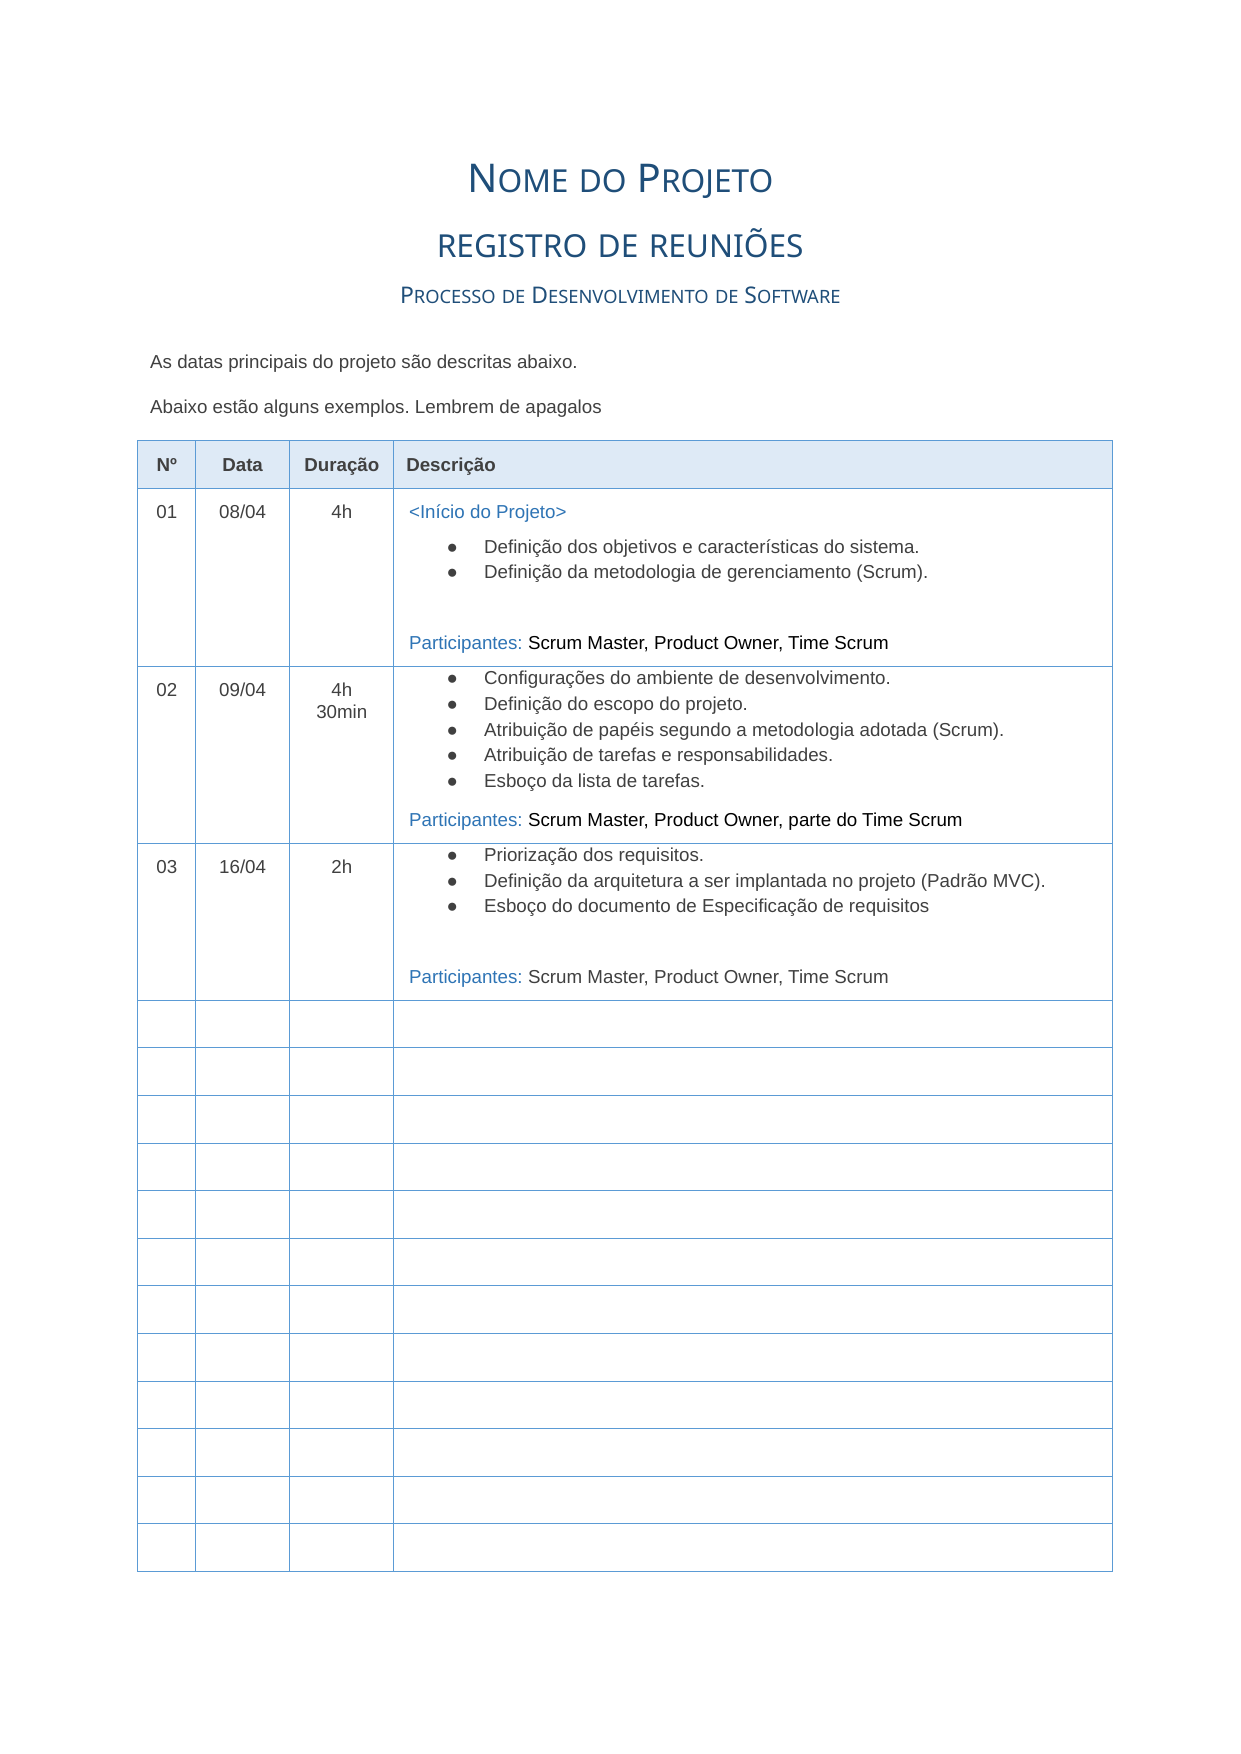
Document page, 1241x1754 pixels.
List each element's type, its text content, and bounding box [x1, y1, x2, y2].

table_cell 16/04 [196, 844, 289, 1000]
table_cell [138, 1191, 195, 1238]
table_cell Configurações do ambiente de desenvolvimento. Definição do escopo do projeto. Atribuição de papéis segundo a metodologia adotada (Scrum). Atribuição de tarefas e responsabilidades. Esboço da lista de tarefas. Participantes: Scrum Master, Product Owner, parte do Time Scrum [394, 667, 1112, 842]
table_cell 4h 30min [290, 667, 393, 842]
table_cell [290, 1477, 393, 1523]
table_cell [290, 1524, 393, 1571]
text Abaixo estão alguns exemplos. Lembrem de apagalos [150, 396, 1090, 417]
table_cell [196, 1191, 289, 1238]
text Processo de Desenvolvimento de Software [150, 279, 1090, 311]
table_cell [138, 1524, 195, 1571]
table_cell [138, 1239, 195, 1285]
table_cell [394, 1048, 1112, 1095]
table_cell 01 [138, 489, 195, 666]
table_cell [290, 1001, 393, 1047]
table_cell [290, 1334, 393, 1381]
table_cell [196, 1096, 289, 1142]
table_cell [196, 1239, 289, 1285]
table_cell [290, 1048, 393, 1095]
text Nome do Projeto registro de reuniões [150, 150, 1090, 269]
table_cell [394, 1144, 1112, 1190]
table_header Data [196, 441, 289, 488]
table_cell [138, 1334, 195, 1381]
table_cell [394, 1382, 1112, 1428]
table_cell [394, 1429, 1112, 1476]
table_cell [138, 1477, 195, 1523]
table_cell [394, 1477, 1112, 1523]
table_cell [138, 1048, 195, 1095]
table_cell [138, 1096, 195, 1142]
table_header Nº [138, 441, 195, 488]
table_cell 4h [290, 489, 393, 666]
table_cell [290, 1191, 393, 1238]
table_cell [196, 1144, 289, 1190]
table_cell [394, 1524, 1112, 1571]
table_cell [394, 1001, 1112, 1047]
table_cell Priorização dos requisitos. Definição da arquitetura a ser implantada no projeto (Padrão MVC). Esboço do documento de Especificação de requisitos Participantes: Scrum Master, Product Owner, Time Scrum [394, 844, 1112, 1000]
table_cell [196, 1001, 289, 1047]
table_cell 03 [138, 844, 195, 1000]
table_cell [394, 1286, 1112, 1333]
table_cell [196, 1286, 289, 1333]
table_cell [290, 1382, 393, 1428]
table_cell [290, 1144, 393, 1190]
table_header Duração [290, 441, 393, 488]
table_cell [394, 1191, 1112, 1238]
table_cell [394, 1096, 1112, 1142]
table_cell 08/04 [196, 489, 289, 666]
table_cell [196, 1334, 289, 1381]
table_cell [196, 1524, 289, 1571]
table_cell [196, 1048, 289, 1095]
table_cell [290, 1429, 393, 1476]
table_cell [138, 1286, 195, 1333]
table_cell [290, 1286, 393, 1333]
table_cell [196, 1382, 289, 1428]
table_cell [138, 1001, 195, 1047]
table_cell [290, 1096, 393, 1142]
table_cell [138, 1144, 195, 1190]
table_cell 02 [138, 667, 195, 842]
table_cell [394, 1334, 1112, 1381]
table_cell [394, 1239, 1112, 1285]
text As datas principais do projeto são descritas abaixo. [150, 351, 1090, 373]
table_cell [138, 1382, 195, 1428]
table_cell 09/04 [196, 667, 289, 842]
table_cell <Início do Projeto> Definição dos objetivos e características do sistema. Definição da metodologia de gerenciamento (Scrum). Participantes: Scrum Master, Product Owner, Time Scrum [394, 489, 1112, 666]
table_cell 2h [290, 844, 393, 1000]
table_header Descrição [394, 441, 1112, 488]
table_cell [196, 1477, 289, 1523]
table_cell [138, 1429, 195, 1476]
table_cell [290, 1239, 393, 1285]
table_cell [196, 1429, 289, 1476]
